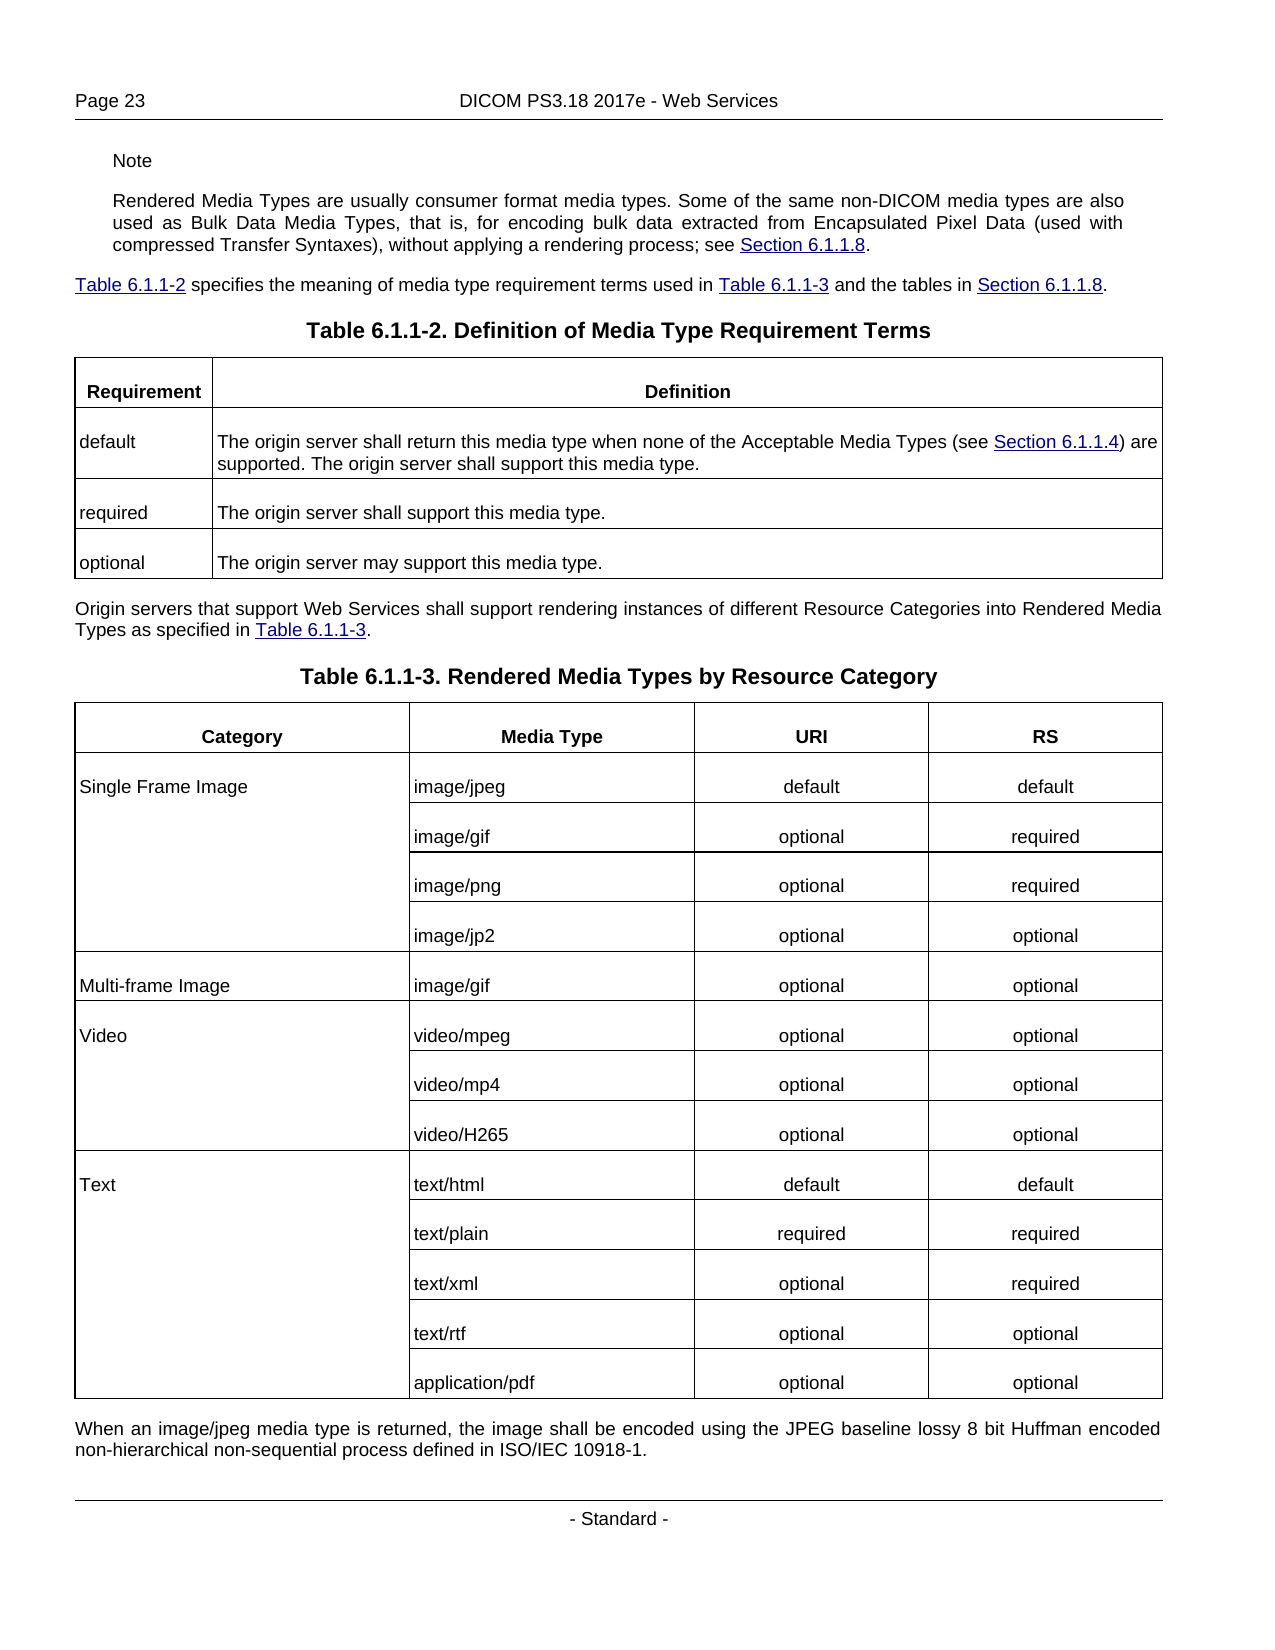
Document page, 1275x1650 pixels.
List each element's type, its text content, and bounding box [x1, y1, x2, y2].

table_cell image/gif [410, 952, 694, 1000]
table_cell required [929, 803, 1162, 851]
table_cell default [76, 408, 212, 478]
table_header URI [695, 703, 928, 752]
table_cell optional [695, 1300, 928, 1348]
table_cell optional [929, 1101, 1162, 1149]
table_cell The origin server shall support this media type. [213, 479, 1162, 528]
table_cell optional [695, 952, 928, 1000]
table_header Category [76, 703, 409, 752]
table_header Media Type [410, 703, 694, 752]
table_cell optional [929, 1300, 1162, 1348]
table_cell image/jp2 [410, 902, 694, 951]
table_cell optional [695, 1250, 928, 1298]
table_cell optional [929, 952, 1162, 1000]
table_cell image/gif [410, 803, 694, 851]
table_cell The origin server may support this media type. [213, 529, 1162, 577]
text Note [112, 150, 1125, 172]
table_cell image/jpeg [410, 753, 694, 802]
table_cell video/mp4 [410, 1051, 694, 1100]
table_cell Multi-frame Image [76, 952, 409, 1000]
table_cell Text [76, 1151, 409, 1398]
table_cell The origin server shall return this media type when none of the Acceptable Media Types (see Section 6.1.1.4) are supported. The origin server shall support this media type. [213, 408, 1162, 478]
table_cell default [695, 753, 928, 802]
table_cell video/H265 [410, 1101, 694, 1149]
table_cell optional [929, 1051, 1162, 1100]
table_cell Video [76, 1001, 409, 1149]
table_header Requirement [76, 358, 212, 407]
table_cell optional [929, 902, 1162, 951]
table_cell text/html [410, 1151, 694, 1199]
table_cell required [695, 1200, 928, 1249]
text Origin servers that support Web Services shall support rendering instances of different Resource Categories into Rendered Media Types as specified in Table 6.1.1-3. [75, 597, 1162, 640]
table_cell Single Frame Image [76, 753, 409, 951]
text Table 6.1.1-2. Definition of Media Type Requirement Terms [75, 318, 1162, 344]
table_cell application/pdf [410, 1349, 694, 1398]
text Rendered Media Types are usually consumer format media types. Some of the same non-DICOM media types are also used as Bulk Data Media Types, that is, for encoding bulk data extracted from Encapsulated Pixel Data (used with compressed Transfer Syntaxes), without applying a rendering process; see Section 6.1.1.8. [112, 190, 1125, 255]
table_cell optional [695, 1051, 928, 1100]
table_cell optional [929, 1001, 1162, 1050]
table_cell required [929, 1250, 1162, 1298]
table_cell default [695, 1151, 928, 1199]
table_cell optional [695, 902, 928, 951]
table_cell image/png [410, 853, 694, 901]
table_cell optional [695, 1349, 928, 1398]
table_cell default [929, 1151, 1162, 1199]
table_header Definition [213, 358, 1162, 407]
table_cell text/plain [410, 1200, 694, 1249]
table_header RS [929, 703, 1162, 752]
table_cell optional [695, 1101, 928, 1149]
table_cell optional [929, 1349, 1162, 1398]
table_cell text/xml [410, 1250, 694, 1298]
table_cell optional [695, 853, 928, 901]
table_cell optional [76, 529, 212, 577]
text When an image/jpeg media type is returned, the image shall be encoded using the JPEG baseline lossy 8 bit Huffman encoded non-hierarchical non-sequential process defined in ISO/IEC 10918-1. [75, 1418, 1162, 1461]
text Table 6.1.1-3. Rendered Media Types by Resource Category [75, 663, 1162, 689]
table_cell default [929, 753, 1162, 802]
table_cell required [929, 1200, 1162, 1249]
table_cell required [929, 853, 1162, 901]
table_cell optional [695, 1001, 928, 1050]
table_cell video/mpeg [410, 1001, 694, 1050]
table_cell required [76, 479, 212, 528]
text Table 6.1.1-2 specifies the meaning of media type requirement terms used in Table 6.1.1-3 and the tables in Section 6.1.1.8. [75, 274, 1162, 295]
table_cell optional [695, 803, 928, 851]
table_cell text/rtf [410, 1300, 694, 1348]
